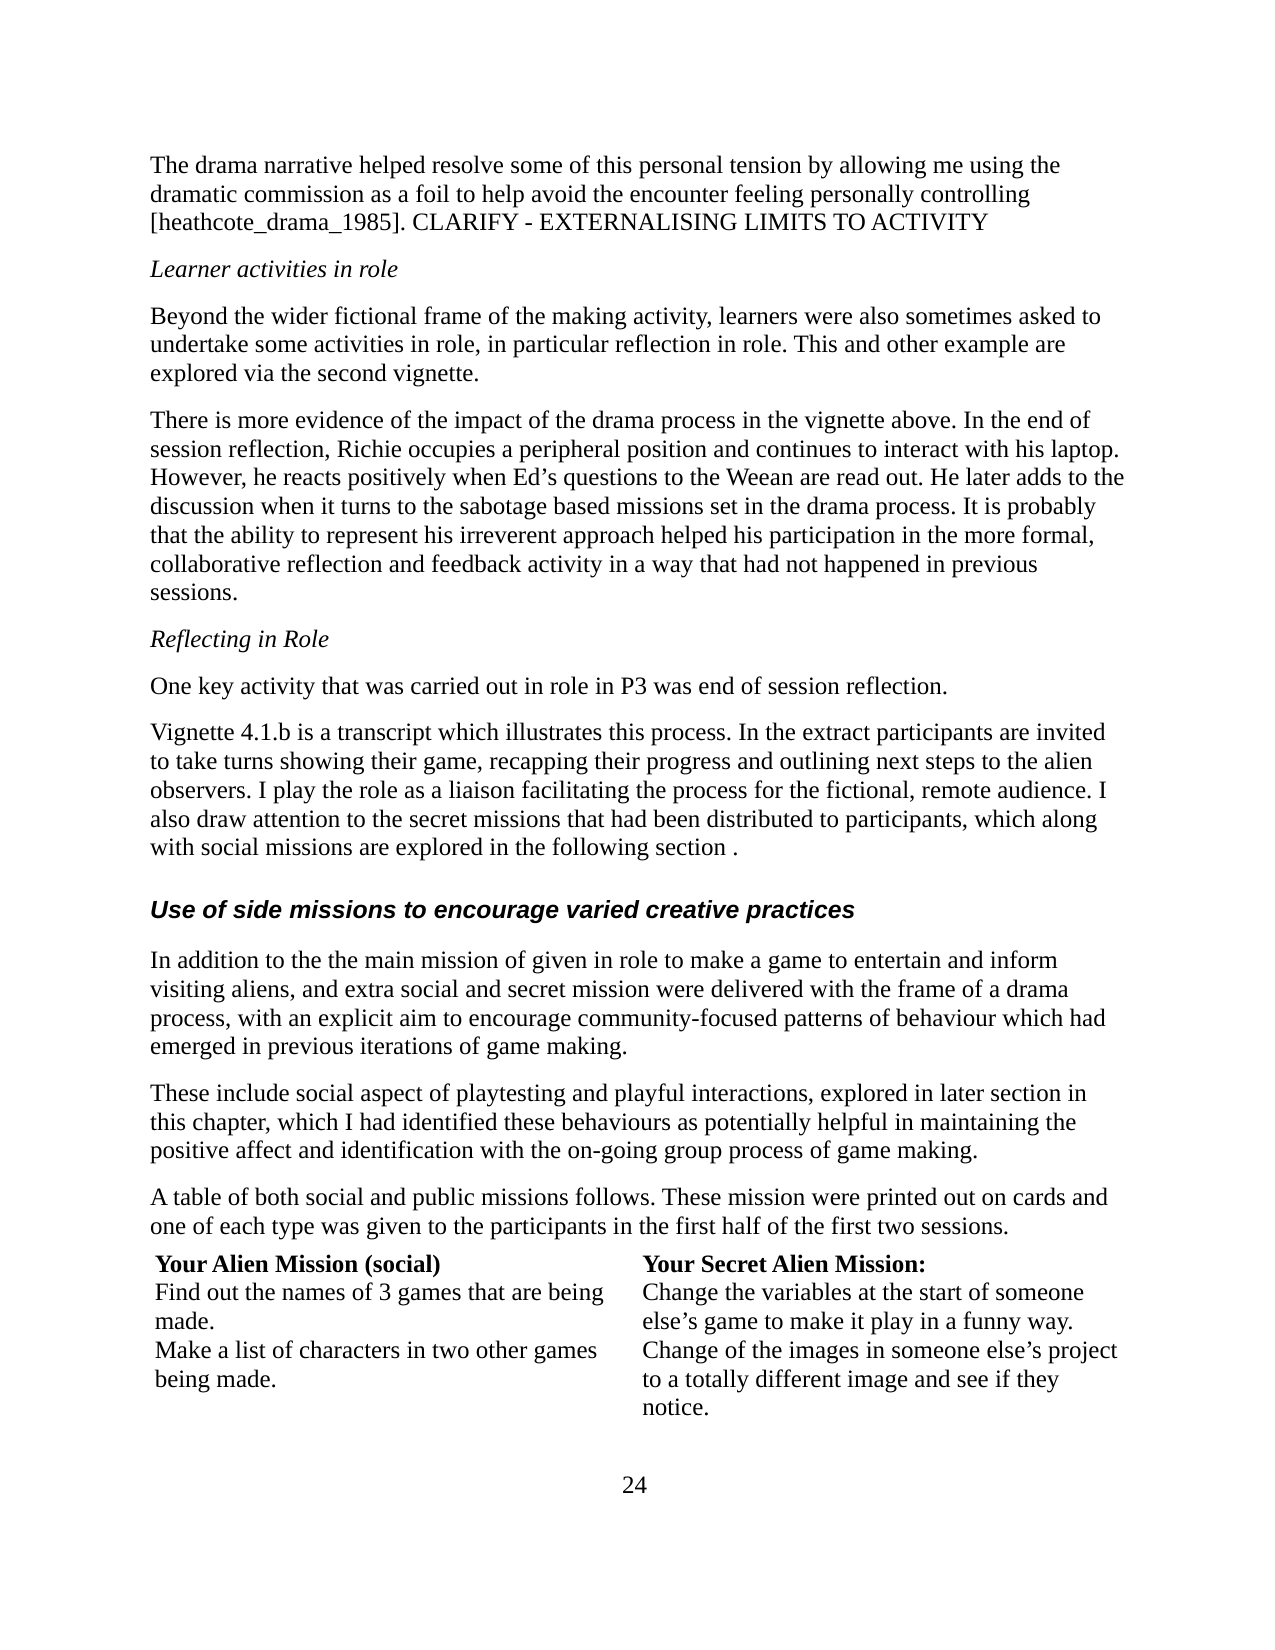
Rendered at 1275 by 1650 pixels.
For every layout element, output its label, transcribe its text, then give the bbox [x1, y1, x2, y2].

subtitle Use of side missions to encourage varied creative practices [150, 895, 1125, 924]
text There is more evidence of the impact of the drama process in the vignette above. In the end of session reflection, Richie occupies a peripheral position and continues to interact with his laptop. However, he reacts positively when Ed’s questions to the Weean are read out. He later adds to the discussion when it turns to the sabotage based missions set in the drama process. It is probably that the ability to represent his irreverent approach helped his participation in the more formal, collaborative reflection and feedback activity in a way that had not happened in previous sessions. [150, 405, 1125, 606]
table_header Your Secret Alien Mission: [638, 1249, 1125, 1277]
text Beyond the wider fictional frame of the making activity, learners were also sometimes asked to undertake some activities in role, in particular reflection in role. This and other example are explored via the second vignette. [150, 301, 1125, 387]
table_cell Find out the names of 3 games that are being made. [150, 1278, 637, 1335]
text These include social aspect of playtesting and playful interactions, explored in later section in this chapter, which I had identified these behaviours as potentially helpful in maintaining the positive affect and identification with the on-going group process of game making. [150, 1078, 1125, 1164]
table_cell Make a list of characters in two other games being made. [150, 1335, 637, 1421]
text In addition to the the main mission of given in role to make a game to entertain and inform visiting aliens, and extra social and secret mission were delivered with the frame of a drama process, with an explicit aim to encourage community-focused patterns of behaviour which had emerged in previous iterations of game making. [150, 945, 1125, 1060]
table_cell Change of the images in someone else’s project to a totally different image and see if they notice. [638, 1335, 1125, 1421]
text One key activity that was carried out in role in P3 was end of session reflection. [150, 671, 1125, 699]
table_cell Change the variables at the start of someone else’s game to make it play in a funny way. [638, 1278, 1125, 1335]
text Vignette 4.1.b is a transcript which illustrates this process. In the extract participants are invited to take turns showing their game, recapping their progress and outlining next steps to the alien observers. I play the role as a liaison facilitating the process for the fictional, remote audience. I also draw attention to the secret missions that had been distributed to participants, which along with social missions are explored in the following section . [150, 717, 1125, 861]
table_header Your Alien Mission (social) [150, 1249, 637, 1277]
text Learner activities in role [150, 254, 1125, 283]
text Reflecting in Role [150, 624, 1125, 653]
text A table of both social and public missions follows. These mission were printed out on cards and one of each type was given to the participants in the first half of the first two sessions. [150, 1182, 1125, 1240]
text The drama narrative helped resolve some of this personal tension by allowing me using the dramatic commission as a foil to help avoid the encounter feeling personally controlling [heathcote_drama_1985]. CLARIFY - EXTERNALISING LIMITS TO ACTIVITY [150, 150, 1125, 236]
